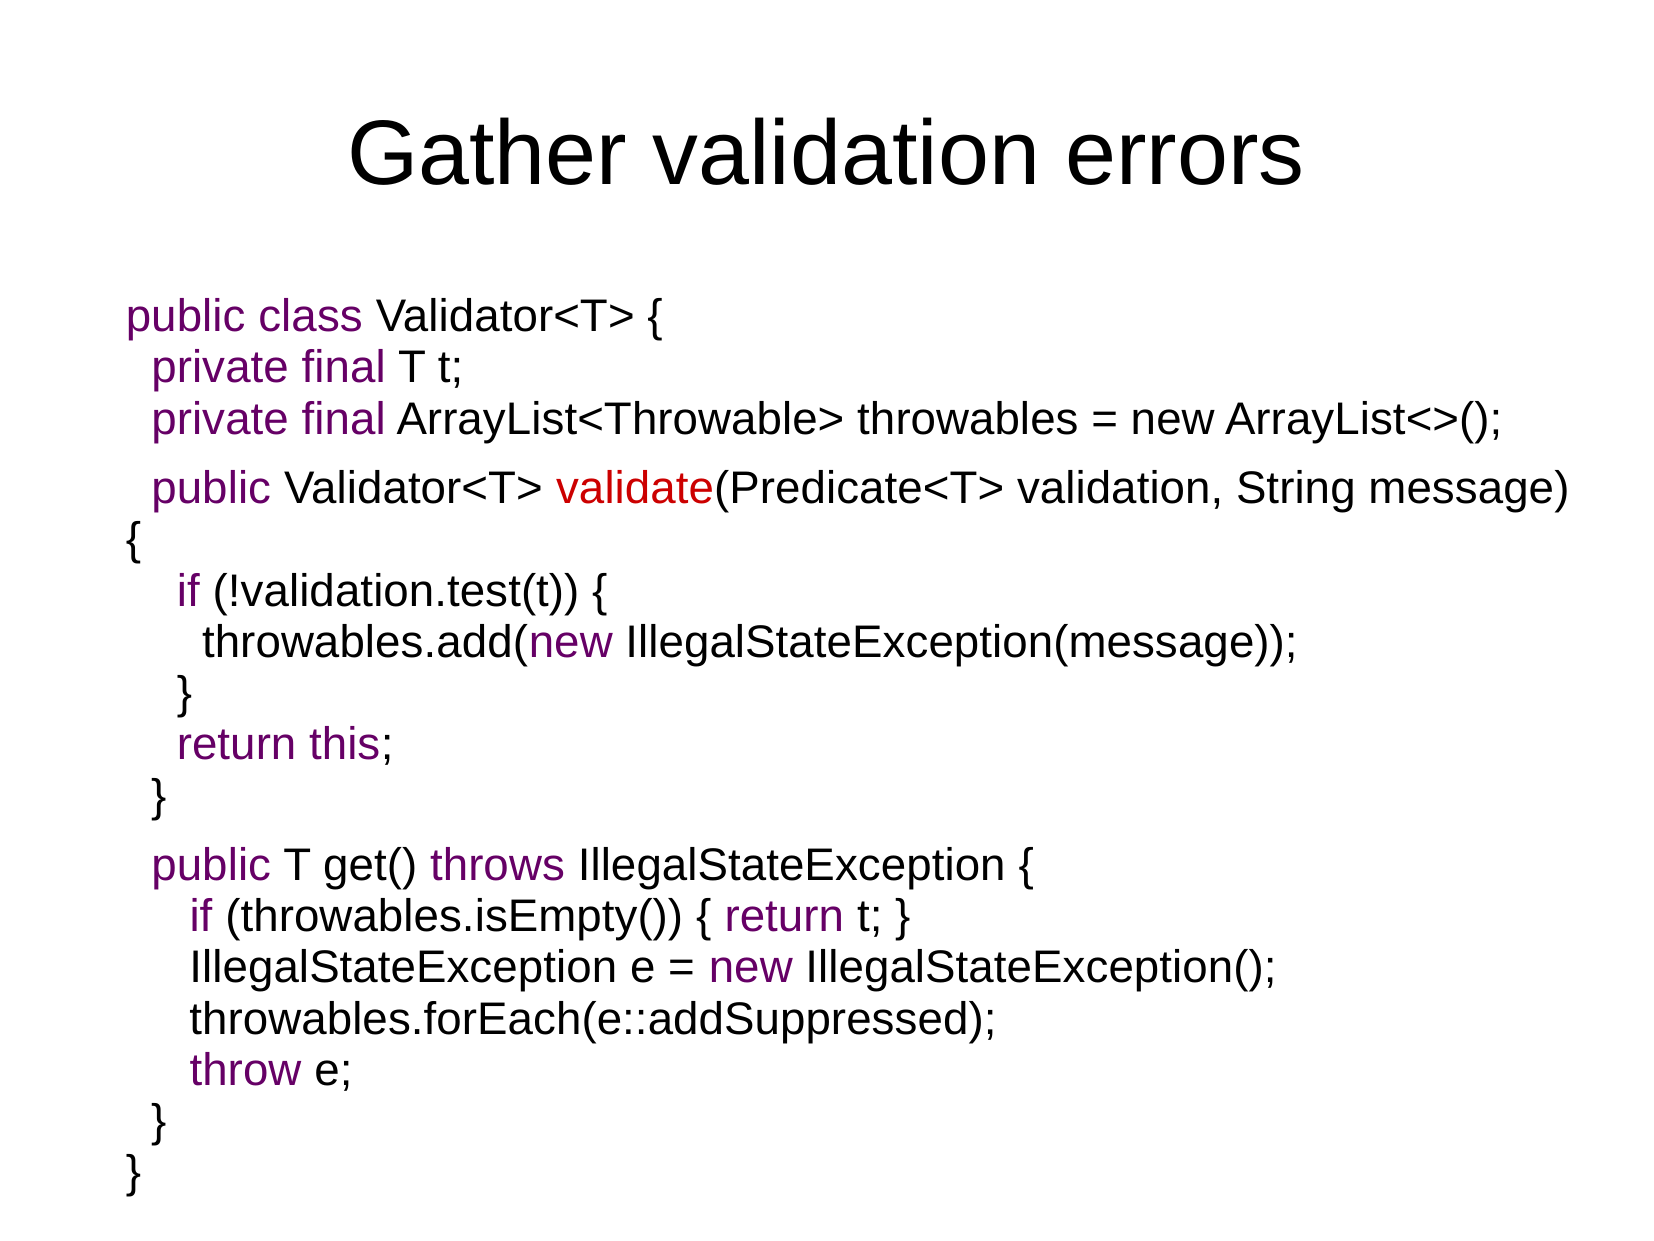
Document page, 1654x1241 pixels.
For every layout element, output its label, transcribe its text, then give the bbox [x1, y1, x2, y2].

list public class Validator<T> { private final T t; private final ArrayList<Throwable> throwables = new ArrayList<>(); public Validator<T> validate(Predicate<T> validation, String message) { if (!validation.test(t)) { throwables.add(new IllegalStateException(message)); } return this; } public T get() throws IllegalStateException { if (throwables.isEmpty()) { return t; } IllegalStateException e = new IllegalStateException(); throwables.forEach(e::addSuppressed); throw e; } } [82, 290, 1571, 1201]
title Gather validation errors [82, 49, 1571, 257]
